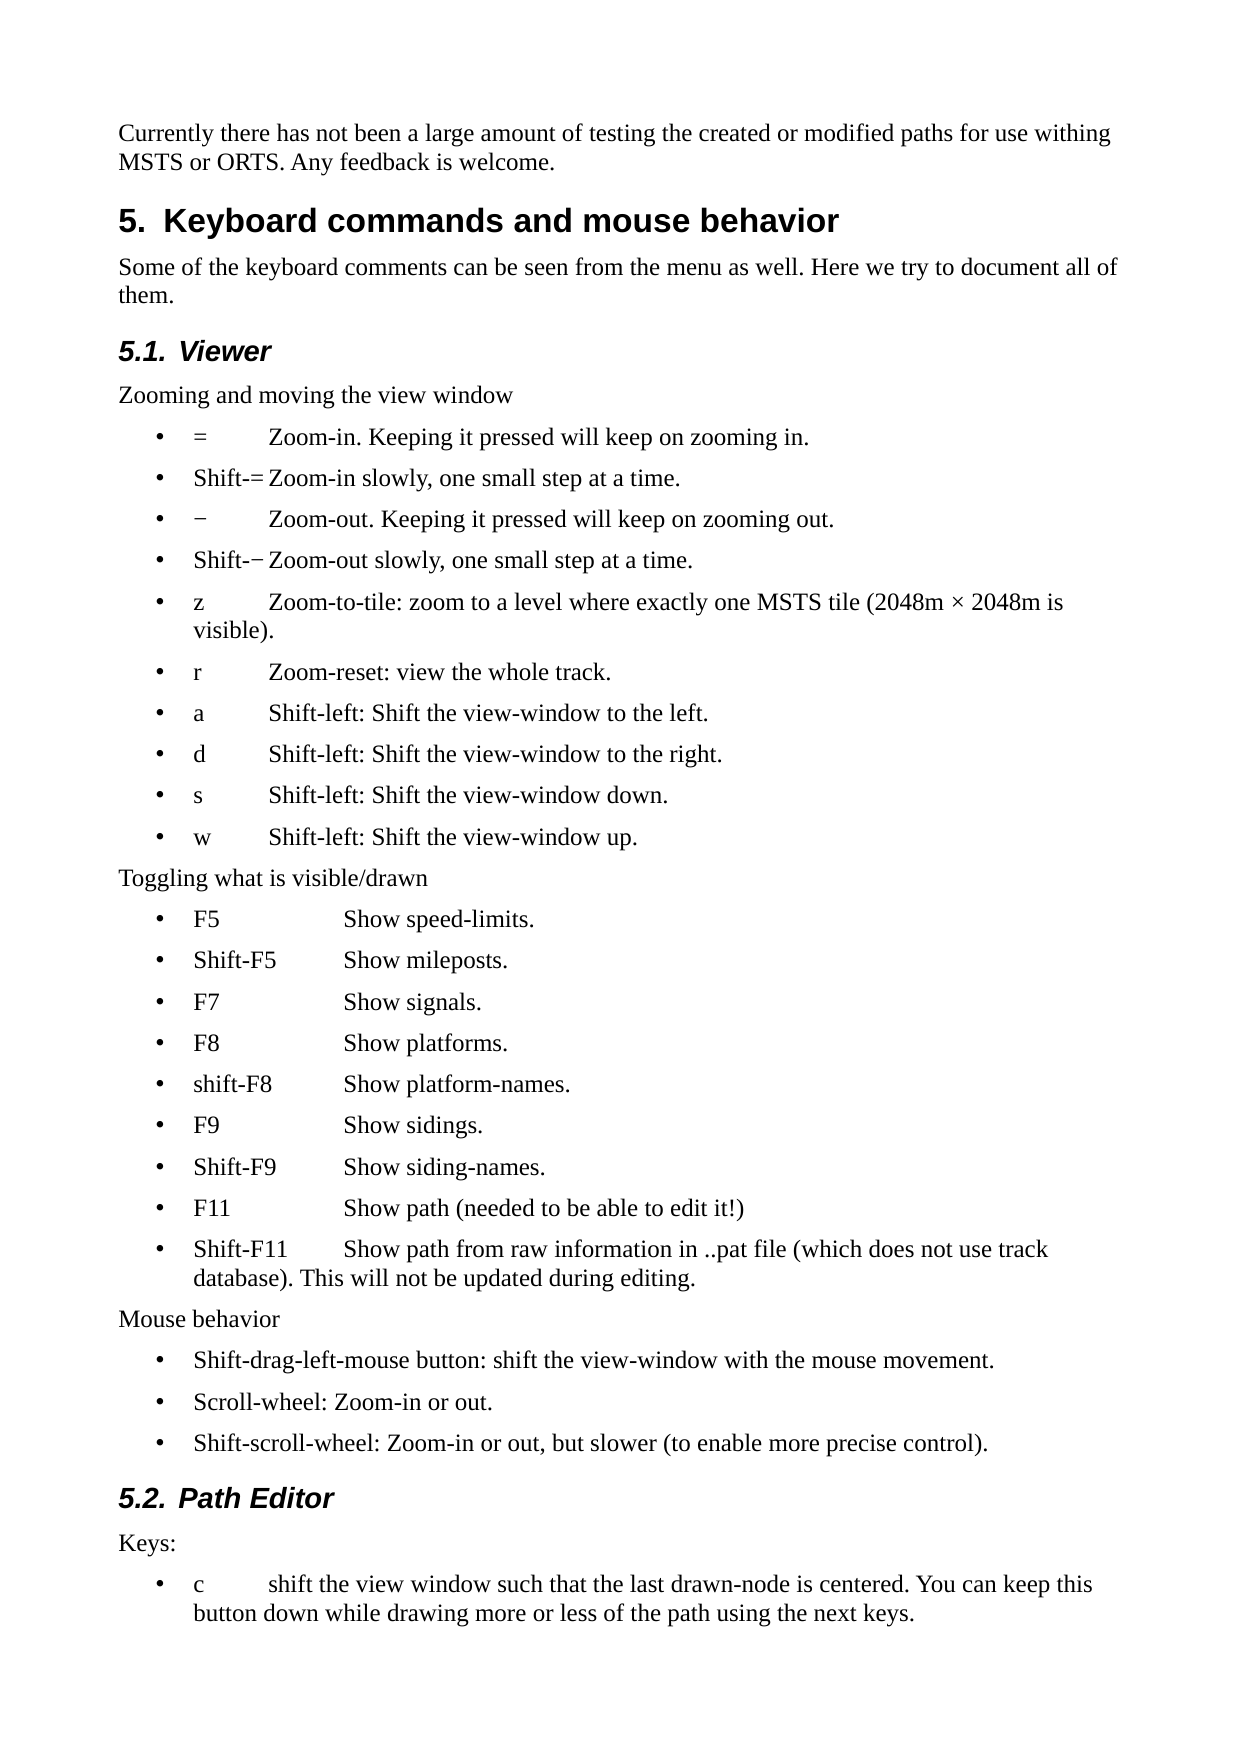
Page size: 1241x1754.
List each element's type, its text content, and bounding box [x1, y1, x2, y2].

list F11 Show path (needed to be able to edit it!) [156, 1193, 1122, 1222]
subtitle Viewer [118, 334, 1122, 368]
text Currently there has not been a large amount of testing the created or modified paths for use withing MSTS or ORTS. Any feedback is welcome. [118, 118, 1122, 176]
list w Shift-left: Shift the view-window up. [156, 822, 1122, 850]
list − Zoom-out. Keeping it pressed will keep on zooming out. [156, 504, 1122, 533]
list c shift the view window such that the last drawn-node is centered. You can keep this button down while drawing more or less of the path using the next keys. [156, 1569, 1122, 1626]
list = Zoom-in. Keeping it pressed will keep on zooming in. [156, 422, 1122, 450]
text Mouse behavior [118, 1304, 1122, 1333]
list Shift-F11 Show path from raw information in ..pat file (which does not use track database). This will not be updated during editing. [156, 1234, 1122, 1292]
list a Shift-left: Shift the view-window to the left. [156, 698, 1122, 727]
list Shift-F5 Show mileposts. [156, 945, 1122, 974]
list s Shift-left: Shift the view-window down. [156, 780, 1122, 809]
list z Zoom-to-tile: zoom to a level where exactly one MSTS tile (2048m × 2048m is visible). [156, 587, 1122, 644]
text Keys: [118, 1528, 1122, 1556]
list F8 Show platforms. [156, 1028, 1122, 1057]
list Shift-drag-left-mouse button: shift the view-window with the mouse movement. [156, 1345, 1122, 1374]
subtitle Path Editor [118, 1482, 1122, 1515]
text Toggling what is visible/drawn [118, 863, 1122, 892]
list Shift-− Zoom-out slowly, one small step at a time. [156, 545, 1122, 574]
list F9 Show sidings. [156, 1110, 1122, 1139]
list F7 Show signals. [156, 987, 1122, 1015]
list Shift-scroll-wheel: Zoom-in or out, but slower (to enable more precise control). [156, 1428, 1122, 1457]
list Shift-= Zoom-in slowly, one small step at a time. [156, 463, 1122, 492]
list F5 Show speed-limits. [156, 904, 1122, 933]
list Scroll-wheel: Zoom-in or out. [156, 1387, 1122, 1415]
list d Shift-left: Shift the view-window to the right. [156, 739, 1122, 768]
list r Zoom-reset: view the whole track. [156, 657, 1122, 685]
subtitle Keyboard commands and mouse behavior [118, 201, 1122, 239]
text Some of the keyboard comments can be seen from the menu as well. Here we try to document all of them. [118, 252, 1122, 309]
text Zooming and moving the view window [118, 380, 1122, 409]
list Shift-F9 Show siding-names. [156, 1152, 1122, 1180]
list shift-F8 Show platform-names. [156, 1069, 1122, 1098]
